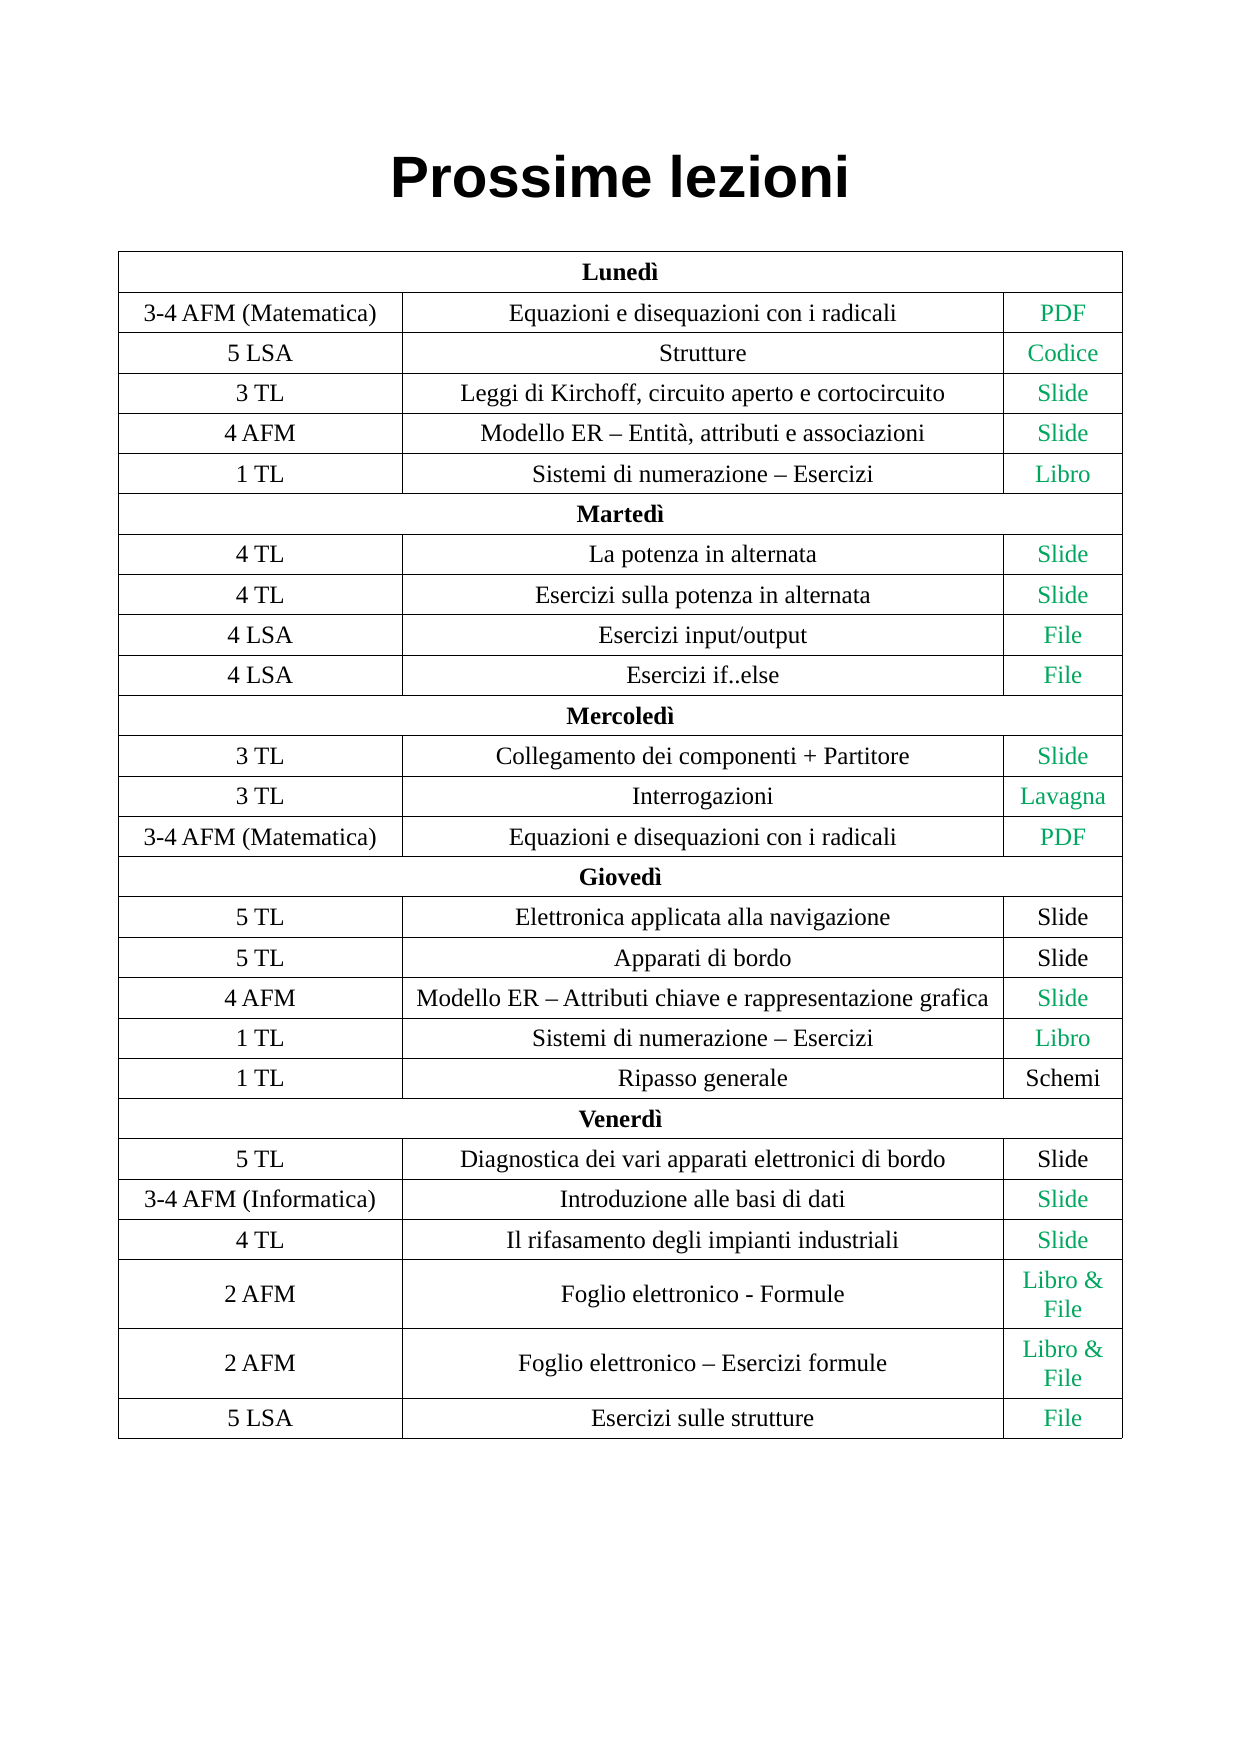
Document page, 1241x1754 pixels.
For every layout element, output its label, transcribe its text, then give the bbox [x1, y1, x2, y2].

table_cell File [1004, 1399, 1122, 1438]
table_cell Libro & File [1004, 1260, 1122, 1328]
table_cell Introduzione alle basi di dati [403, 1180, 1003, 1219]
table_cell Sistemi di numerazione – Esercizi [403, 454, 1003, 493]
table_cell Giovedì [119, 857, 1122, 896]
table_cell Strutture [403, 333, 1003, 372]
table_cell Martedì [119, 494, 1122, 534]
table_cell 2 AFM [119, 1329, 402, 1397]
table_cell Mercoledì [119, 696, 1122, 735]
table_cell Slide [1004, 736, 1122, 776]
table_cell Modello ER – Attributi chiave e rappresentazione grafica [403, 978, 1003, 1017]
table_cell File [1004, 615, 1122, 654]
table_cell Interrogazioni [403, 777, 1003, 816]
table_cell Esercizi input/output [403, 615, 1003, 654]
table_cell Apparati di bordo [403, 938, 1003, 977]
table_cell Sistemi di numerazione – Esercizi [403, 1019, 1003, 1058]
table_cell 3 TL [119, 777, 402, 816]
table_cell Esercizi sulle strutture [403, 1399, 1003, 1438]
table_cell Codice [1004, 333, 1122, 372]
table_cell Equazioni e disequazioni con i radicali [403, 817, 1003, 856]
table_cell 3-4 AFM (Informatica) [119, 1180, 402, 1219]
table_cell Slide [1004, 1220, 1122, 1259]
table_cell Esercizi if..else [403, 656, 1003, 695]
table_cell 2 AFM [119, 1260, 402, 1328]
table_cell Schemi [1004, 1059, 1122, 1098]
table_cell 3 TL [119, 374, 402, 413]
table_cell Venerdì [119, 1099, 1122, 1138]
table_cell Foglio elettronico - Formule [403, 1260, 1003, 1328]
table_cell La potenza in alternata [403, 535, 1003, 574]
table_cell Slide [1004, 535, 1122, 574]
table_cell Libro [1004, 1019, 1122, 1058]
table_cell Slide [1004, 897, 1122, 937]
table_header Lunedì [119, 252, 1122, 292]
table_cell Modello ER – Entità, attributi e associazioni [403, 414, 1003, 453]
table_cell Il rifasamento degli impianti industriali [403, 1220, 1003, 1259]
table_cell Slide [1004, 978, 1122, 1017]
table_cell 5 TL [119, 897, 402, 937]
table_cell Leggi di Kirchoff, circuito aperto e cortocircuito [403, 374, 1003, 413]
table_cell Collegamento dei componenti + Partitore [403, 736, 1003, 776]
table_cell 1 TL [119, 1019, 402, 1058]
table_cell 3-4 AFM (Matematica) [119, 817, 402, 856]
table_cell 1 TL [119, 454, 402, 493]
table_cell 4 TL [119, 1220, 402, 1259]
table_cell Slide [1004, 1180, 1122, 1219]
table_cell 1 TL [119, 1059, 402, 1098]
table_cell 3-4 AFM (Matematica) [119, 293, 402, 332]
table_cell Slide [1004, 414, 1122, 453]
table_cell Slide [1004, 938, 1122, 977]
table_cell 5 LSA [119, 1399, 402, 1438]
table_cell Lavagna [1004, 777, 1122, 816]
table_cell Diagnostica dei vari apparati elettronici di bordo [403, 1139, 1003, 1179]
table_cell Ripasso generale [403, 1059, 1003, 1098]
table_cell 5 TL [119, 938, 402, 977]
table_cell 4 TL [119, 575, 402, 614]
table_cell Equazioni e disequazioni con i radicali [403, 293, 1003, 332]
table_cell 4 AFM [119, 978, 402, 1017]
table_cell Slide [1004, 374, 1122, 413]
table_cell 4 LSA [119, 615, 402, 654]
title Prossime lezioni [118, 143, 1122, 210]
table_cell Elettronica applicata alla navigazione [403, 897, 1003, 937]
table_cell 3 TL [119, 736, 402, 776]
table_cell 4 TL [119, 535, 402, 574]
table_cell 5 LSA [119, 333, 402, 372]
table_cell 4 AFM [119, 414, 402, 453]
table_cell PDF [1004, 817, 1122, 856]
table_cell PDF [1004, 293, 1122, 332]
table_cell Esercizi sulla potenza in alternata [403, 575, 1003, 614]
table_cell 5 TL [119, 1139, 402, 1179]
table_cell Slide [1004, 575, 1122, 614]
table_cell File [1004, 656, 1122, 695]
table_cell Libro & File [1004, 1329, 1122, 1397]
table_cell Slide [1004, 1139, 1122, 1179]
table_cell 4 LSA [119, 656, 402, 695]
table_cell Libro [1004, 454, 1122, 493]
table_cell Foglio elettronico – Esercizi formule [403, 1329, 1003, 1397]
